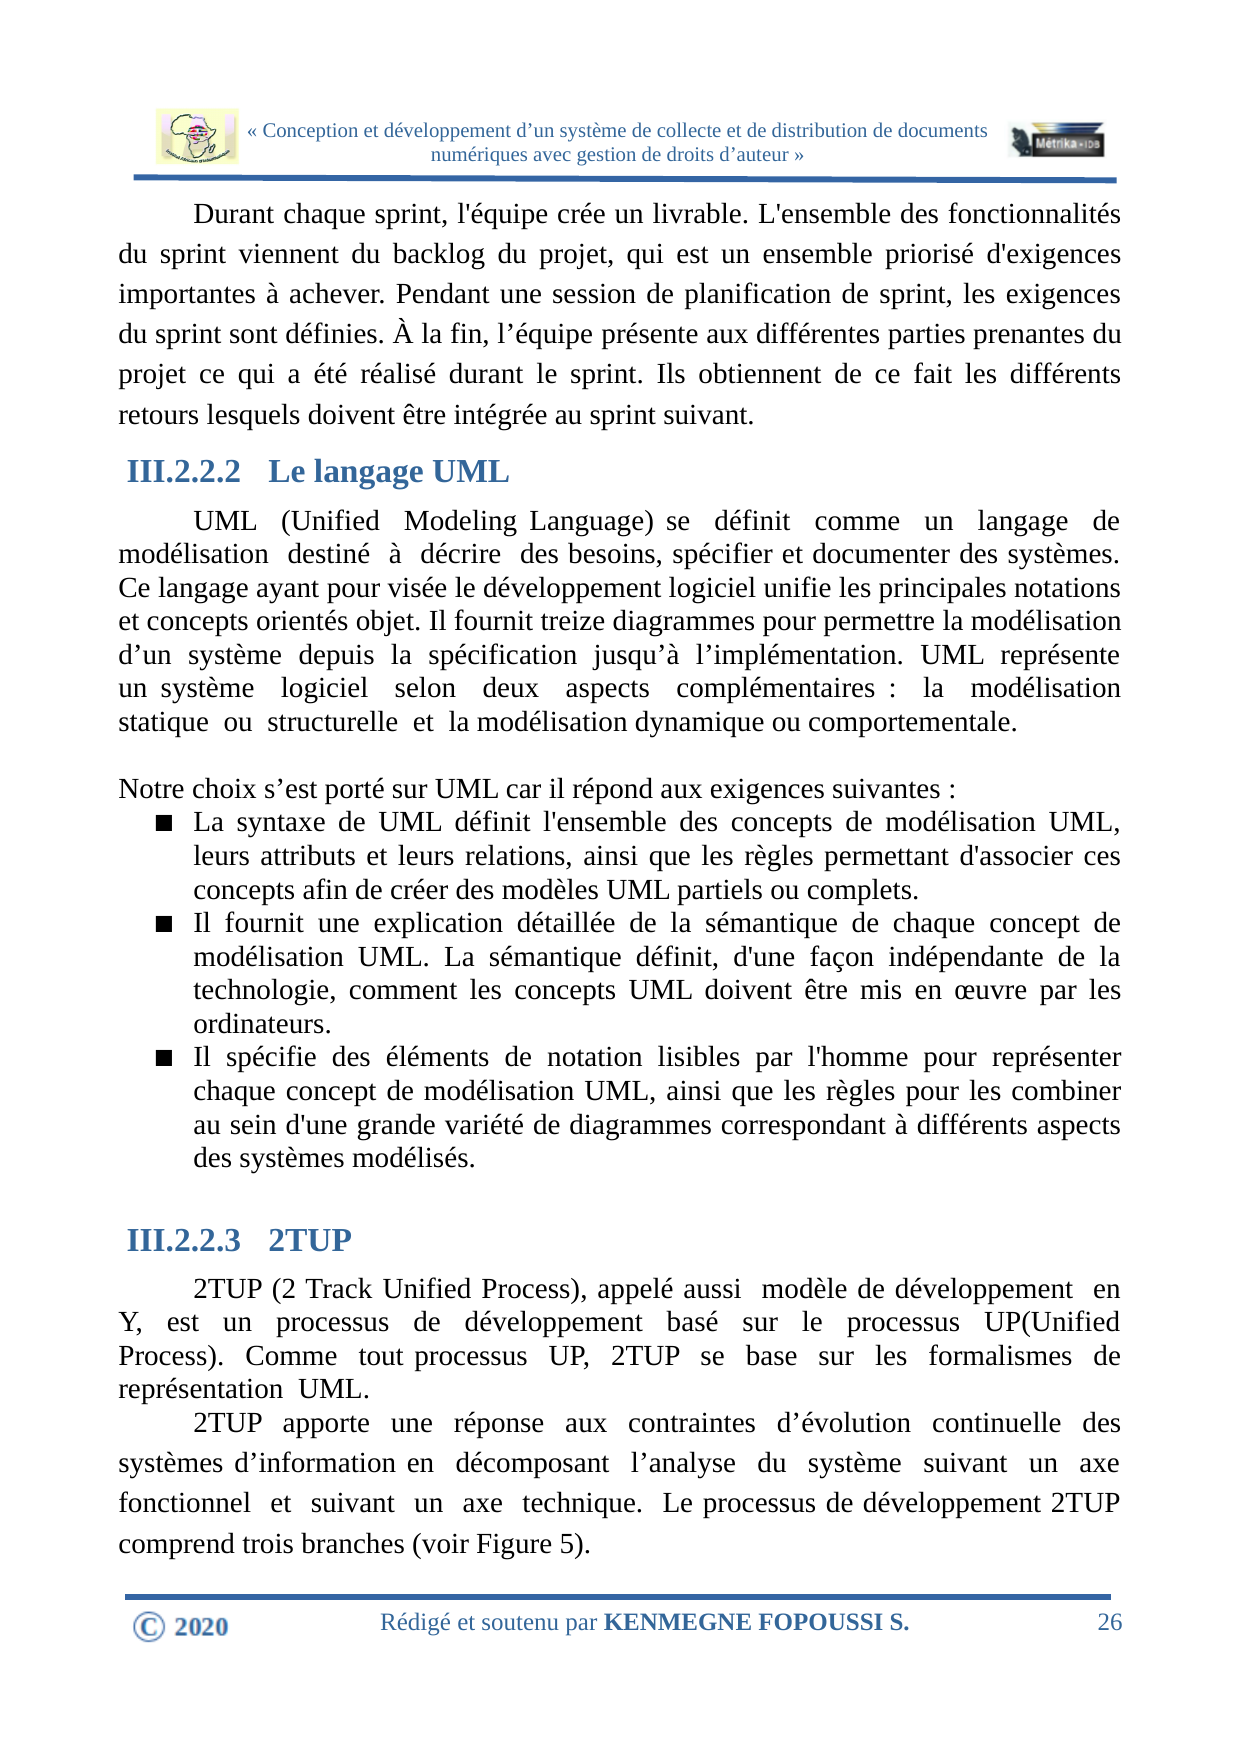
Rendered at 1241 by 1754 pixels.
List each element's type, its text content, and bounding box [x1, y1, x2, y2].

list La syntaxe de UML définit l'ensemble des concepts de modélisation UML, leurs attributs et leurs relations, ainsi que les règles permettant d'associer ces concepts afin de créer des modèles UML partiels ou complets. [156, 804, 1122, 905]
list Il fournit une explication détaillée de la sémantique de chaque concept de modélisation UML. La sémantique définit, d'une façon indépendante de la technologie, comment les concepts UML doivent être mis en œuvre par les ordinateurs. [156, 905, 1122, 1039]
text 2TUP (2 Track Unified Process), appelé aussi modèle de développement en Y, est un processus de développement basé sur le processus UP(Unified Process). Comme tout processus UP, 2TUP se base sur les formalismes de représentation UML. [118, 1271, 1122, 1405]
picture [154, 107, 241, 166]
list Il spécifie des éléments de notation lisibles par l'homme pour représenter chaque concept de modélisation UML, ainsi que les règles pour les combiner au sein d'une grande variété de diagrammes correspondant à différents aspects des systèmes modélisés. [156, 1039, 1122, 1174]
subtitle Le langage UML [118, 452, 1122, 490]
text UML (Unified Modeling Language) se définit comme un langage de modélisation destiné à décrire des besoins, spécifier et documenter des systèmes. Ce langage ayant pour visée le développement logiciel unifie les principales notations et concepts orientés objet. Il fournit treize diagrammes pour permettre la modélisation d’un système depuis la spécification jusqu’à l’implémentation. UML représente un système logiciel selon deux aspects complémentaires : la modélisation statique ou structurelle et la modélisation dynamique ou comportementale. [118, 503, 1122, 737]
text Durant chaque sprint, l'équipe crée un livrable. L'ensemble des fonctionnalités du sprint viennent du backlog du projet, qui est un ensemble priorisé d'exigences importantes à achever. Pendant une session de planification de sprint, les exigences du sprint sont définies. À la fin, l’équipe présente aux différentes parties prenantes du projet ce qui a été réalisé durant le sprint. Ils obtiennent de ce fait les différents retours lesquels doivent être intégrée au sprint suivant. [118, 196, 1122, 430]
subtitle 2TUP [118, 1220, 1122, 1258]
text 2TUP apporte une réponse aux contraintes d’évolution continuelle des systèmes d’information en décomposant l’analyse du système suivant un axe fonctionnel et suivant un axe technique. Le processus de développement 2TUP comprend trois branches (voir Figure 5). [118, 1405, 1122, 1559]
picture [126, 1604, 231, 1647]
picture [1003, 116, 1109, 160]
text Notre choix s’est porté sur UML car il répond aux exigences suivantes : [118, 771, 1122, 804]
